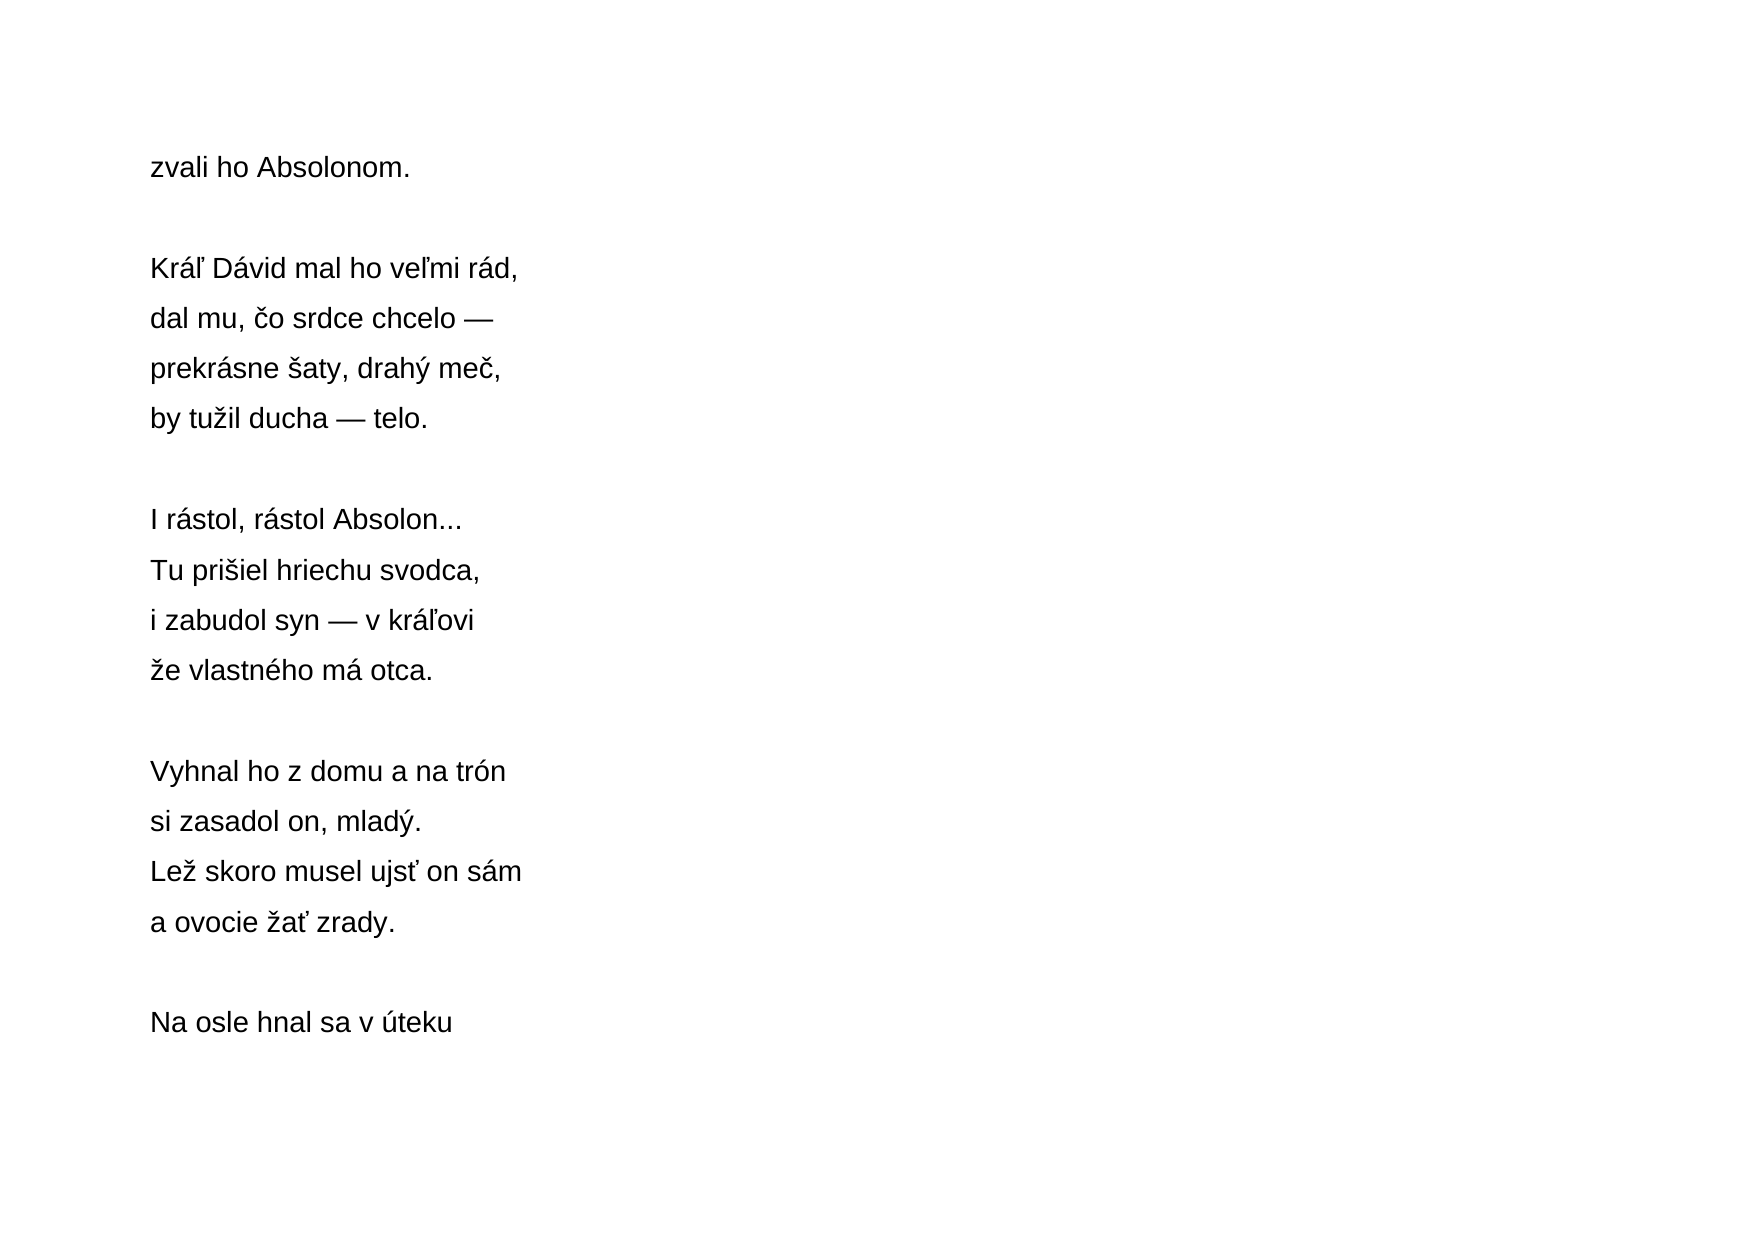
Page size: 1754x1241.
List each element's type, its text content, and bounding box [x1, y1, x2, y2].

text by tužil ducha — telo. [150, 402, 1243, 435]
text I rástol, rástol Absolon... [150, 502, 1243, 536]
text že vlastného má otca. [150, 653, 1243, 687]
text Kráľ Dávid mal ho veľmi rád, [150, 251, 1243, 284]
text i zabudol syn — v kráľovi [150, 603, 1243, 636]
text zvali ho Absolonom. [150, 150, 1243, 183]
text dal mu, čo srdce chcelo — [150, 301, 1243, 334]
text Na osle hnal sa v úteku [150, 1005, 1243, 1039]
text Vyhnal ho z domu a na trón [150, 754, 1243, 787]
text Tu prišiel hriechu svodca, [150, 552, 1243, 586]
text a ovocie žať zrady. [150, 905, 1243, 938]
text prekrásne šaty, drahý meč, [150, 351, 1243, 385]
text Lež skoro musel ujsť on sám [150, 854, 1243, 888]
text si zasadol on, mladý. [150, 804, 1243, 838]
